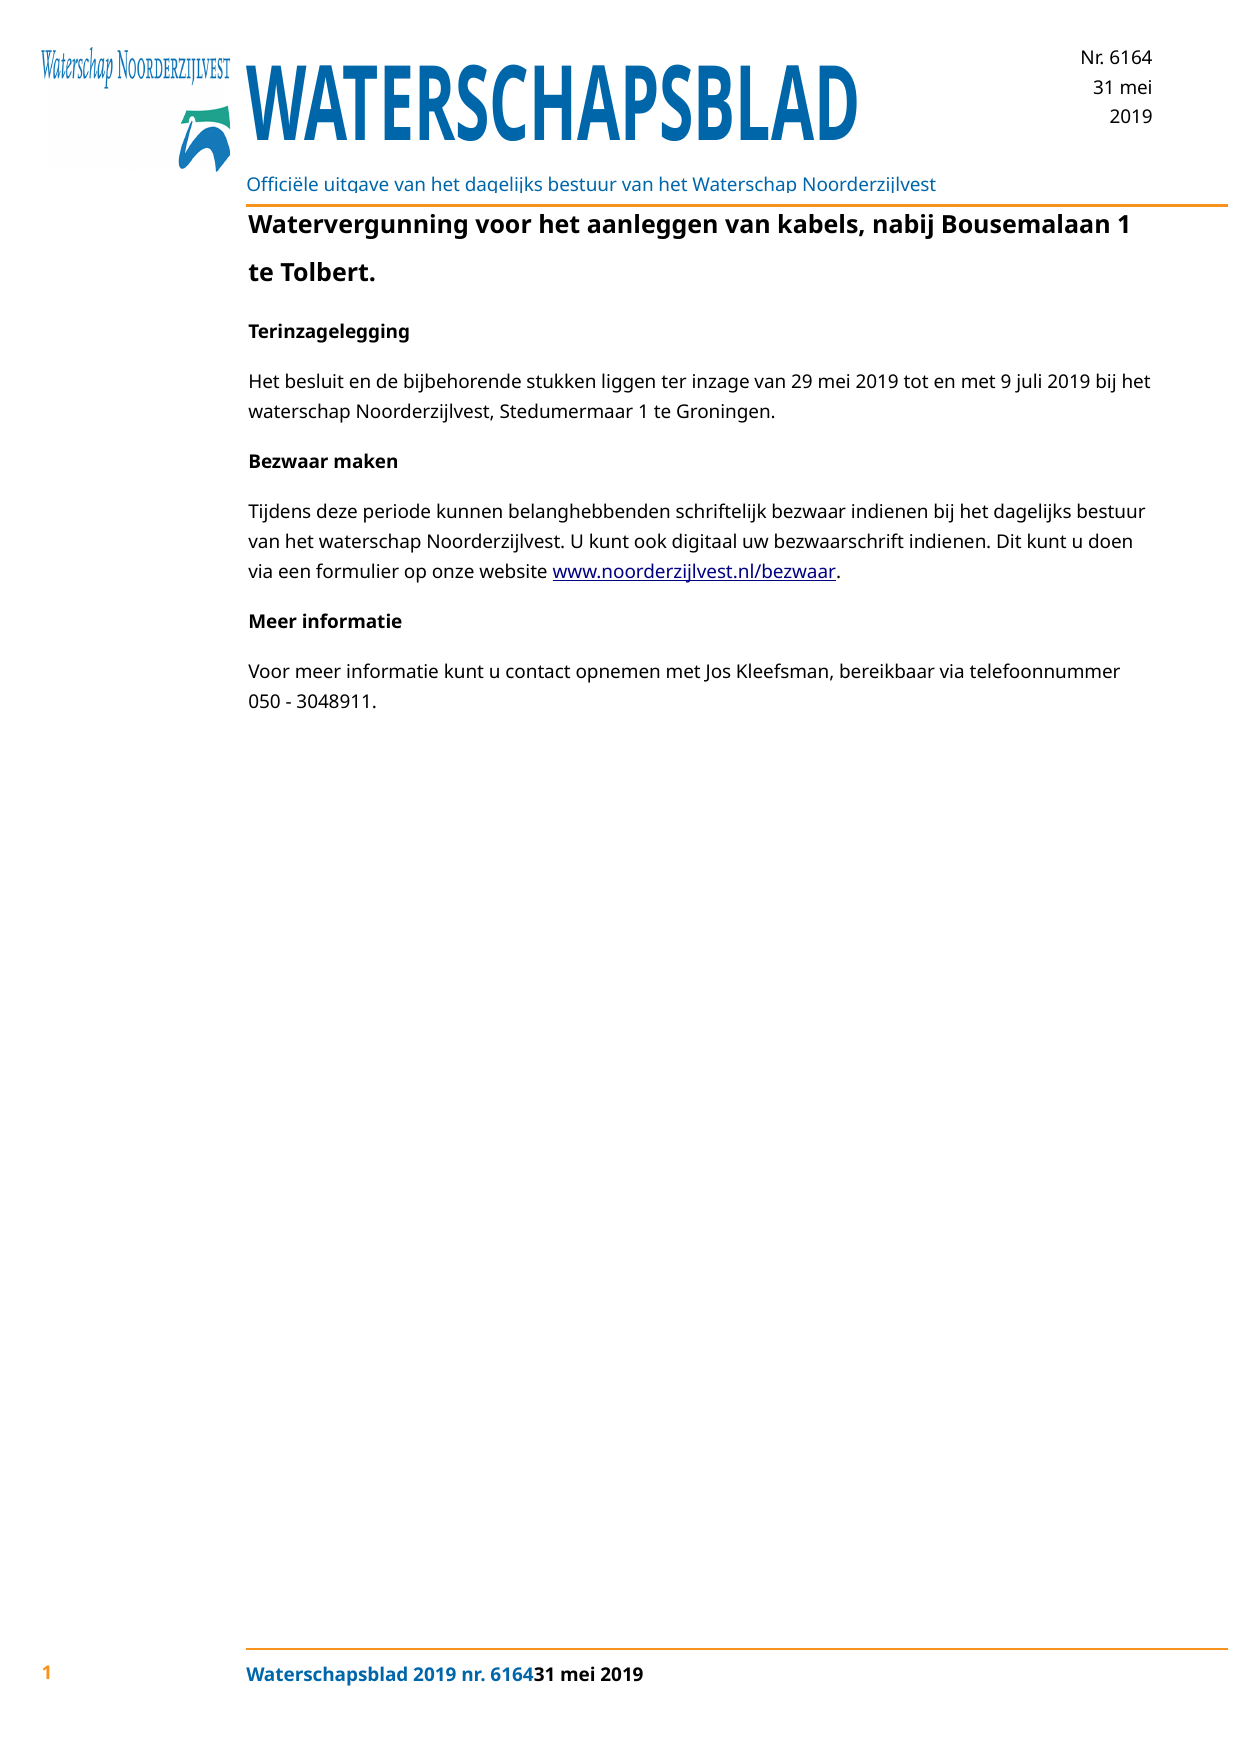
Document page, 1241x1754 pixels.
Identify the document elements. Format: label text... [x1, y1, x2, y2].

text Watervergunning voor het aanleggen van kabels, nabij Bousemalaan 1 te Tolbert. [248, 207, 1152, 288]
picture [41, 47, 231, 172]
text Tijdens deze periode kunnen belanghebbenden schriftelijk bezwaar indienen bij het dagelijks bestuur van het waterschap Noorderzijlvest. U kunt ook digitaal uw bezwaarschrift indienen. Dit kunt u doen via een formulier op onze website www.noorderzijlvest.nl/bezwaar. [248, 499, 1152, 584]
text Terinzagelegging [248, 318, 1152, 344]
text Meer informatie [248, 608, 1152, 634]
text Bezwaar maken [248, 448, 1152, 474]
text Het besluit en de bijbehorende stukken liggen ter inzage van 29 mei 2019 tot en met 9 juli 2019 bij het waterschap Noorderzijlvest, Stedumermaar 1 te Groningen. [248, 368, 1152, 424]
text Voor meer informatie kunt u contact opnemen met Jos Kleefsman, bereikbaar via telefoonnummer 050 - 3048911. [248, 659, 1152, 714]
